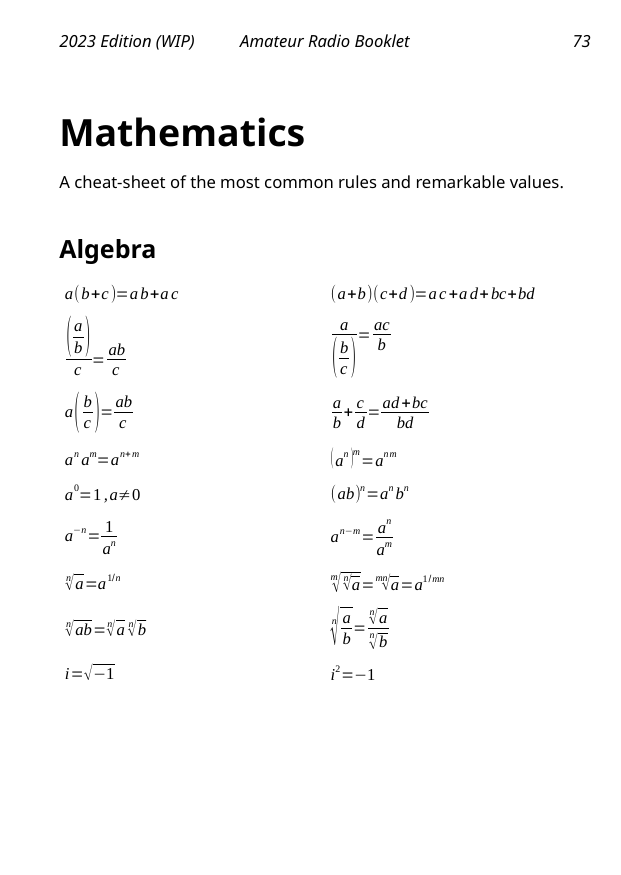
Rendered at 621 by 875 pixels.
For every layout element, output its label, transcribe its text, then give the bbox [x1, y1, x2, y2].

table_cell [325, 385, 591, 440]
subtitle Algebra [59, 232, 591, 266]
table_cell [59, 600, 325, 657]
table_cell [59, 440, 325, 476]
table_cell [59, 657, 325, 689]
table_cell [325, 600, 591, 657]
table_cell [59, 565, 325, 600]
subtitle Mathematics [59, 107, 591, 158]
table_cell [325, 565, 591, 600]
table_cell [59, 476, 325, 510]
table_cell [325, 440, 591, 476]
text A cheat-sheet of the most common rules and remarkable values. [59, 170, 591, 193]
table_header [59, 278, 325, 310]
table_cell [325, 657, 591, 689]
table_cell [59, 510, 325, 565]
table_cell [325, 510, 591, 565]
table_header [325, 278, 591, 310]
table_cell [325, 476, 591, 510]
table_cell [59, 310, 325, 385]
table_cell [325, 310, 591, 385]
table_cell [59, 385, 325, 440]
